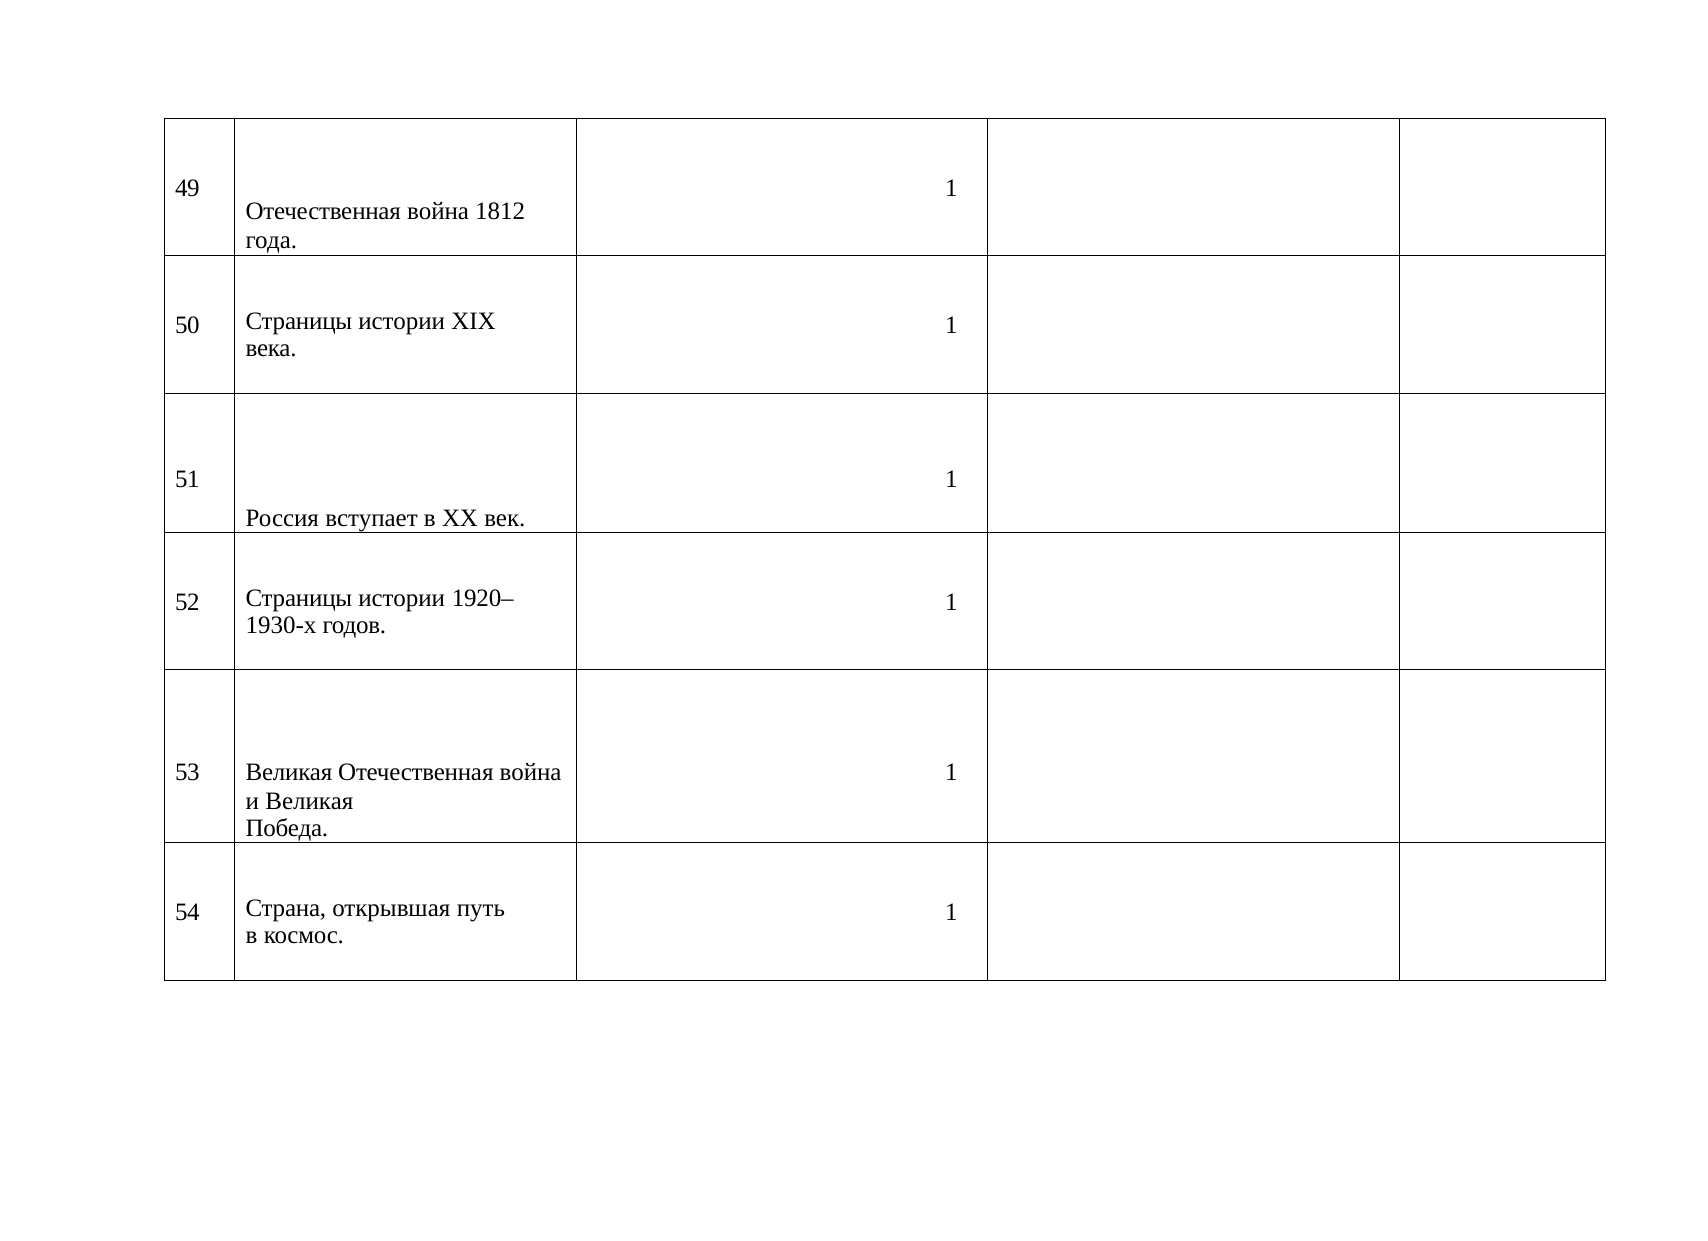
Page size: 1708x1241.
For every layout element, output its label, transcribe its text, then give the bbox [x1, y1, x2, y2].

table_cell [988, 256, 1399, 393]
table_cell 51 [165, 394, 234, 532]
table_cell [1400, 670, 1605, 842]
table_cell 52 [165, 533, 234, 669]
table_cell [988, 533, 1399, 669]
table_cell [1400, 843, 1605, 980]
table_cell [1400, 533, 1605, 669]
table_cell [988, 394, 1399, 532]
table_cell [988, 670, 1399, 842]
table_cell 1 [577, 533, 987, 669]
table_cell Страницы истории XIX века. [235, 256, 576, 393]
table_cell 1 [577, 670, 987, 842]
table_cell [988, 843, 1399, 980]
table_cell [1400, 256, 1605, 393]
table_cell Страна, открывшая путь в космос. [235, 843, 576, 980]
table_cell Страницы истории 1920– 1930-х годов. [235, 533, 576, 669]
table_cell Россия вступает в XX век. [235, 394, 576, 532]
table_header Отечественная война 1812 года. [235, 119, 576, 255]
table_cell 50 [165, 256, 234, 393]
table_cell 1 [577, 256, 987, 393]
table_cell 54 [165, 843, 234, 980]
table_cell 53 [165, 670, 234, 842]
table_header 1 [577, 119, 987, 255]
table_header 49 [165, 119, 234, 255]
table_cell 1 [577, 394, 987, 532]
table_header [1400, 119, 1605, 255]
table_cell Великая Отечественная война и Великая Победа. [235, 670, 576, 842]
table_cell [1400, 394, 1605, 532]
table_header [988, 119, 1399, 255]
table_cell 1 [577, 843, 987, 980]
